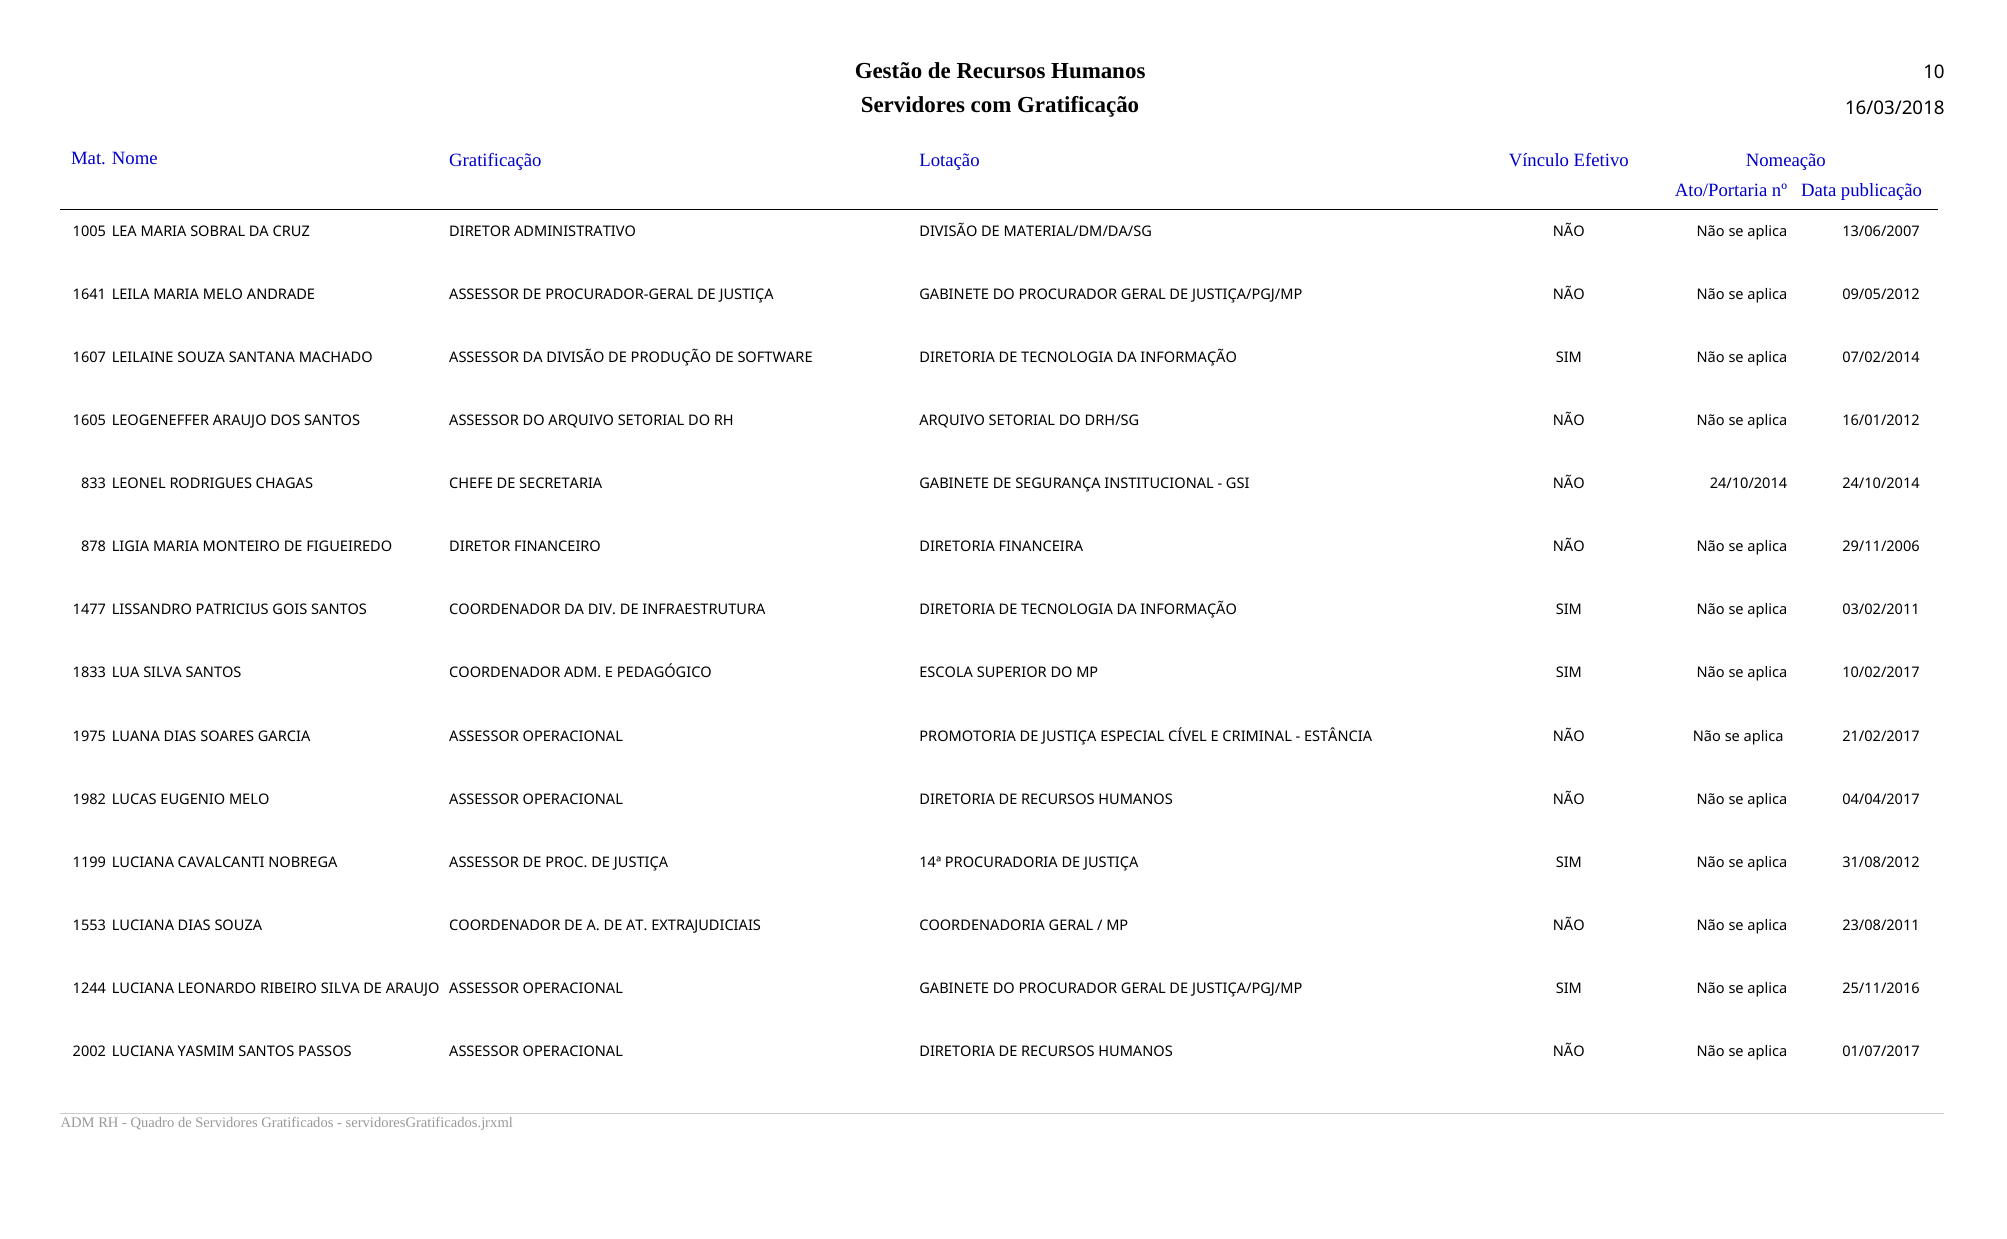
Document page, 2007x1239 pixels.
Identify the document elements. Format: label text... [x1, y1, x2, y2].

table_cell [910, 452, 919, 470]
table_cell [440, 725, 449, 754]
table_cell PROMOTORIA DE JUSTIÇA ESPECIAL CÍVEL E CRIMINAL - ESTÂNCIA [919, 725, 1486, 785]
table_cell [1642, 312, 2007, 326]
table_cell LUA SILVA SANTOS [112, 662, 440, 722]
table_cell 21/02/2017 [1793, 725, 1919, 754]
table_cell [1486, 789, 1495, 817]
table_cell [1486, 473, 1495, 501]
table_cell [0, 389, 112, 407]
table_cell 24/10/2014 [1793, 473, 1919, 501]
table_cell [199, 149, 449, 177]
table_cell DIRETORIA DE RECURSOS HUMANOS [919, 789, 1486, 848]
table_cell [106, 473, 112, 501]
table_cell [0, 1101, 2007, 1113]
table_cell [0, 768, 112, 785]
table_cell 01/07/2017 [1793, 1041, 1919, 1069]
table_cell DIRETOR ADMINISTRATIVO [449, 220, 910, 280]
table_cell COORDENADOR ADM. E PEDAGÓGICO [449, 662, 910, 722]
table_cell [1486, 978, 1495, 1006]
table_header Mat. [44, 147, 106, 177]
table_cell 1244 [9, 978, 106, 1006]
table_cell [0, 662, 9, 691]
table_cell [1486, 452, 2007, 470]
table_cell [910, 263, 919, 280]
table_cell Nomeação [1649, 149, 1922, 178]
table_cell [106, 915, 112, 943]
table_cell [1642, 691, 2007, 704]
table_cell [106, 852, 112, 880]
table_cell LUCIANA YASMIM SANTOS PASSOS [112, 1041, 440, 1101]
table_cell [910, 220, 919, 249]
table_cell [440, 599, 449, 628]
table_cell [1920, 725, 2007, 754]
table_cell [106, 347, 112, 375]
table_cell 1553 [9, 915, 106, 943]
table_cell [1642, 347, 1649, 375]
table_cell [1642, 789, 1649, 817]
table_cell [1787, 284, 1792, 312]
table_cell [1787, 662, 1792, 691]
table_cell ASSESSOR OPERACIONAL [449, 1041, 910, 1101]
table_cell [1920, 978, 2007, 1006]
table_cell LUCIANA LEONARDO RIBEIRO SILVA DE ARAUJO [112, 978, 440, 1038]
table_cell DIRETOR FINANCEIRO [449, 536, 910, 596]
table_cell [1642, 725, 1649, 754]
table_cell [440, 501, 449, 515]
table_cell [0, 347, 9, 375]
table_cell [0, 284, 9, 312]
table_cell [1945, 59, 2007, 85]
table_cell ASSESSOR DO ARQUIVO SETORIAL DO RH [449, 410, 910, 470]
table_cell [1486, 662, 1495, 691]
table_cell GABINETE DO PROCURADOR GERAL DE JUSTIÇA/PGJ/MP [919, 284, 1486, 343]
table_cell 23/08/2011 [1793, 915, 1919, 943]
table_cell [910, 536, 919, 564]
table_cell [910, 628, 919, 641]
table_cell [1486, 817, 1495, 831]
table_cell [910, 375, 919, 389]
table_cell [1486, 149, 1495, 177]
table_cell [0, 894, 112, 912]
table_cell [0, 95, 213, 123]
table_cell [1642, 501, 2007, 515]
table_cell [0, 831, 112, 848]
table_cell Não se aplica [1649, 852, 1787, 880]
table_cell NÃO [1495, 473, 1642, 515]
table_cell [1787, 725, 1792, 754]
table_cell [1920, 347, 2007, 375]
table_cell [1486, 515, 2007, 533]
table_cell [1486, 312, 1495, 326]
table_cell [440, 1083, 449, 1101]
table_cell NÃO [1495, 220, 1642, 262]
table_cell [440, 662, 449, 691]
table_cell [1920, 284, 2007, 312]
table_cell [440, 641, 449, 659]
table_cell [0, 1083, 112, 1101]
table_cell [440, 347, 449, 375]
table_cell [0, 978, 9, 1006]
table_cell [910, 312, 919, 326]
table_cell [910, 410, 919, 438]
table_cell [106, 149, 112, 177]
table_cell [0, 852, 9, 880]
table_cell [440, 894, 449, 912]
table_cell Não se aplica [1649, 220, 1787, 249]
table_cell [0, 263, 112, 280]
table_cell 833 [9, 473, 106, 501]
table_cell [0, 211, 2007, 220]
table_cell LUANA DIAS SOARES GARCIA [112, 725, 440, 785]
table_cell [1486, 410, 1495, 438]
table_cell [440, 284, 449, 312]
table_cell [0, 59, 213, 85]
table_cell 16/03/2018 [1790, 95, 1944, 123]
table_cell LEILA MARIA MELO ANDRADE [112, 284, 440, 343]
table_cell ASSESSOR OPERACIONAL [449, 789, 910, 848]
table_cell [440, 943, 449, 957]
table_cell [0, 915, 9, 943]
table_cell [0, 149, 44, 177]
table_cell NÃO [1495, 1041, 1642, 1083]
table_cell [0, 817, 112, 831]
table_cell [0, 501, 112, 515]
table_cell [440, 565, 449, 578]
table_cell [910, 641, 919, 659]
table_cell [1642, 915, 1649, 943]
table_cell ASSESSOR DE PROCURADOR-GERAL DE JUSTIÇA [449, 284, 910, 343]
table_cell [910, 1083, 919, 1101]
table_cell [1920, 789, 2007, 817]
table_cell [910, 284, 919, 312]
table_cell 03/02/2011 [1793, 599, 1919, 628]
table_cell NÃO [1495, 536, 1642, 578]
table_cell [1922, 179, 2007, 208]
table_cell Não se aplica [1649, 725, 1787, 754]
table_cell [1787, 852, 1792, 880]
table_cell [1486, 880, 1495, 894]
table_cell [1787, 347, 1792, 375]
table_cell [0, 85, 2007, 91]
table_cell 31/08/2012 [1793, 852, 1919, 880]
table_cell [1486, 754, 1495, 767]
table_cell [440, 375, 449, 389]
table_cell NÃO [1495, 410, 1642, 452]
table_cell LEONEL RODRIGUES CHAGAS [112, 473, 440, 533]
table_cell [910, 249, 919, 262]
table_cell Vínculo Efetivo [1495, 149, 1642, 178]
table_cell SIM [1495, 347, 1642, 389]
table_cell [1642, 628, 2007, 641]
table_cell [0, 1006, 112, 1020]
table_cell [1642, 536, 1649, 564]
table_cell ASSESSOR DA DIVISÃO DE PRODUÇÃO DE SOFTWARE [449, 347, 910, 407]
table_cell [1486, 249, 1495, 262]
table_cell LISSANDRO PATRICIUS GOIS SANTOS [112, 599, 440, 659]
table_cell [0, 1070, 112, 1083]
table_cell NÃO [1495, 284, 1642, 326]
table_cell [440, 536, 449, 564]
table_cell [1642, 1006, 2007, 1020]
table_cell [1486, 641, 2007, 659]
table_cell [106, 599, 112, 628]
table_cell [1486, 220, 1495, 249]
table_cell 1607 [9, 347, 106, 375]
table_cell [910, 501, 919, 515]
table_cell [1486, 831, 2007, 848]
table_cell [440, 389, 449, 407]
table_cell [440, 249, 449, 262]
table_cell [1486, 501, 1495, 515]
table_header [0, 0, 2007, 57]
table_cell Não se aplica [1649, 1041, 1787, 1069]
table_cell [1486, 375, 1495, 389]
table_cell [1486, 536, 1495, 564]
table_cell GABINETE DO PROCURADOR GERAL DE JUSTIÇA/PGJ/MP [919, 978, 1486, 1038]
table_cell [910, 691, 919, 704]
table_cell [0, 1041, 9, 1069]
table_cell Lotação [919, 149, 1486, 178]
table_cell NÃO [1495, 789, 1642, 831]
table_cell [1787, 410, 1792, 438]
table_cell [440, 438, 449, 452]
table_cell [0, 536, 9, 564]
table_cell [440, 326, 449, 343]
table_cell [1642, 375, 2007, 389]
table_cell [440, 473, 449, 501]
table_cell [1486, 704, 2007, 722]
table_cell [910, 957, 919, 975]
table_cell 29/11/2006 [1793, 536, 1919, 564]
table_cell [440, 704, 449, 722]
table_cell [1486, 943, 1495, 957]
table_cell GABINETE DE SEGURANÇA INSTITUCIONAL - GSI [919, 473, 1486, 533]
table_cell COORDENADORIA GERAL / MP [919, 915, 1486, 975]
table_cell [440, 915, 449, 943]
table_cell [1642, 284, 1649, 312]
table_cell [440, 768, 449, 785]
table_cell [1486, 389, 2007, 407]
table_cell [440, 1006, 449, 1020]
table_cell LUCAS EUGENIO MELO [112, 789, 440, 848]
table_cell [0, 704, 112, 722]
table_cell ASSESSOR DE PROC. DE JUSTIÇA [449, 852, 910, 912]
table_cell [106, 1041, 112, 1069]
table_cell [910, 347, 919, 375]
table_cell [910, 149, 919, 177]
table_cell [1642, 599, 1649, 628]
table_cell [440, 817, 449, 831]
table_cell [1787, 473, 1792, 501]
table_cell 10 [1790, 59, 1944, 85]
table_cell [1486, 1041, 1495, 1069]
table_cell Não se aplica [1649, 789, 1787, 817]
table_cell [1486, 957, 2007, 975]
table_cell 1833 [9, 662, 106, 691]
table_cell COORDENADOR DE A. DE AT. EXTRAJUDICIAIS [449, 915, 910, 975]
table_cell [1945, 95, 2007, 123]
table_cell [0, 754, 112, 767]
table_cell [1642, 220, 1649, 249]
table_cell [1486, 578, 2007, 596]
table_cell [910, 1070, 919, 1083]
table_cell DIVISÃO DE MATERIAL/DM/DA/SG [919, 220, 1486, 280]
table_cell [0, 725, 9, 754]
table_cell [440, 1041, 449, 1069]
table_cell [440, 1020, 449, 1038]
table_cell [1920, 915, 2007, 943]
table_cell [1787, 915, 1792, 943]
table_cell [910, 978, 919, 1006]
table_cell [440, 1070, 449, 1083]
table_cell [0, 1020, 112, 1038]
table_cell [0, 410, 9, 438]
table_cell Data publicação [1787, 179, 1922, 208]
table_cell [1920, 473, 2007, 501]
table_cell DIRETORIA FINANCEIRA [919, 536, 1486, 596]
table_cell [1642, 473, 1649, 501]
table_cell [0, 473, 9, 501]
table_cell [106, 662, 112, 691]
table_cell LEILAINE SOUZA SANTANA MACHADO [112, 347, 440, 407]
table_cell [910, 768, 919, 785]
table_cell [106, 284, 112, 312]
table_cell [1920, 852, 2007, 880]
table_cell [0, 326, 112, 343]
table_cell [0, 220, 9, 249]
table_cell [1787, 220, 1792, 249]
table_cell 878 [9, 536, 106, 564]
table_cell [1642, 249, 2007, 262]
table_cell Servidores com Gratificação [213, 91, 1787, 123]
table_cell 10/02/2017 [1793, 662, 1919, 691]
table_cell [1486, 438, 1495, 452]
table_cell COORDENADOR DA DIV. DE INFRAESTRUTURA [449, 599, 910, 659]
table_cell [440, 628, 449, 641]
table_cell [910, 725, 919, 754]
table_cell [1642, 565, 2007, 578]
table_cell [910, 473, 919, 501]
table_cell ASSESSOR OPERACIONAL [449, 725, 910, 785]
table_cell [910, 599, 919, 628]
table_cell [1642, 817, 2007, 831]
table_cell [1486, 894, 2007, 912]
table_cell [1787, 978, 1792, 1006]
table_cell [0, 599, 9, 628]
table_cell SIM [1495, 852, 1642, 894]
table_cell ASSESSOR OPERACIONAL [449, 978, 910, 1038]
table_cell LUCIANA CAVALCANTI NOBREGA [112, 852, 440, 912]
table_cell [1642, 852, 1649, 880]
table_cell [910, 515, 919, 533]
table_cell [440, 578, 449, 596]
table_cell NÃO [1495, 915, 1642, 957]
table_cell [1922, 149, 2007, 177]
table_cell 14ª PROCURADORIA DE JUSTIÇA [919, 852, 1486, 912]
table_cell [0, 789, 9, 817]
table_cell 1477 [9, 599, 106, 628]
table_cell [1486, 1070, 1495, 1083]
table_cell [0, 641, 112, 659]
table_cell 25/11/2016 [1793, 978, 1919, 1006]
table_cell [0, 628, 112, 641]
table_cell Não se aplica [1649, 915, 1787, 943]
table_cell [910, 1020, 919, 1038]
table_cell Gratificação [449, 149, 910, 178]
table_cell [1486, 1006, 1495, 1020]
table_cell [440, 220, 449, 249]
table_cell [1642, 149, 1649, 177]
table_cell [1642, 1041, 1649, 1069]
table_cell LIGIA MARIA MONTEIRO DE FIGUEIREDO [112, 536, 440, 596]
table_cell [440, 263, 449, 280]
table_cell [1642, 754, 2007, 767]
table_cell NÃO [1495, 725, 1642, 767]
table_cell [1486, 768, 2007, 785]
table_cell [0, 943, 112, 957]
table_cell [1486, 326, 2007, 343]
table_cell SIM [1495, 599, 1642, 641]
table_cell [106, 978, 112, 1006]
table_cell [910, 662, 919, 691]
table_cell [910, 817, 919, 831]
table_cell DIRETORIA DE TECNOLOGIA DA INFORMAÇÃO [919, 347, 1486, 407]
table_cell [0, 1113, 60, 1137]
table_cell [440, 754, 449, 767]
table_cell [1486, 1020, 2007, 1038]
table_cell [1787, 599, 1792, 628]
table_cell [910, 326, 919, 343]
table_cell 1605 [9, 410, 106, 438]
table_cell Gestão de Recursos Humanos [213, 57, 1787, 85]
table_cell [910, 1041, 919, 1069]
table_cell [1486, 565, 1495, 578]
table_cell [440, 312, 449, 326]
table_cell [0, 578, 112, 596]
table_cell CHEFE DE SECRETARIA [449, 473, 910, 533]
table_cell LEA MARIA SOBRAL DA CRUZ [112, 220, 440, 280]
table_cell 09/05/2012 [1793, 284, 1919, 312]
table_cell [1642, 438, 2007, 452]
table_cell 2002 [9, 1041, 106, 1069]
table_cell [0, 312, 112, 326]
table_cell [1945, 1113, 2007, 1137]
table_cell [1486, 725, 1495, 754]
table_cell [1920, 599, 2007, 628]
table_cell DIRETORIA DE TECNOLOGIA DA INFORMAÇÃO [919, 599, 1486, 659]
table_cell [106, 536, 112, 564]
table_cell [1486, 852, 1495, 880]
table_cell 16/01/2012 [1793, 410, 1919, 438]
table_cell [1787, 789, 1792, 817]
table_cell [1920, 662, 2007, 691]
table_cell [910, 438, 919, 452]
table_cell [910, 831, 919, 848]
table_cell [440, 452, 449, 470]
table_cell [0, 179, 1649, 208]
table_cell [910, 880, 919, 894]
table_cell [1486, 599, 1495, 628]
table_cell [910, 852, 919, 880]
table_cell [1920, 410, 2007, 438]
table_cell [910, 915, 919, 943]
table_cell [440, 852, 449, 880]
table_cell [910, 894, 919, 912]
table_cell Não se aplica [1649, 599, 1787, 628]
table_cell [1486, 628, 1495, 641]
table_cell [910, 565, 919, 578]
table_cell [910, 704, 919, 722]
table_cell [1787, 536, 1792, 564]
table_cell [106, 725, 112, 754]
table_cell Não se aplica [1649, 347, 1787, 375]
table_cell [910, 389, 919, 407]
table_cell [1787, 1041, 1792, 1069]
table_cell [0, 123, 2007, 147]
table_cell 1005 [9, 220, 106, 249]
table_cell [1486, 1083, 2007, 1101]
table_cell [106, 410, 112, 438]
table_cell 24/10/2014 [1649, 473, 1787, 501]
table_cell [910, 943, 919, 957]
table_cell 07/02/2014 [1793, 347, 1919, 375]
table_cell [106, 220, 112, 249]
table_cell [1486, 347, 1495, 375]
table_cell 1982 [9, 789, 106, 817]
table_cell 13/06/2007 [1793, 220, 1919, 249]
table_cell [0, 452, 112, 470]
table_cell [1486, 915, 1495, 943]
table_cell Não se aplica [1649, 284, 1787, 312]
table_cell ESCOLA SUPERIOR DO MP [919, 662, 1486, 722]
table_cell [1642, 662, 1649, 691]
table_cell 1641 [9, 284, 106, 312]
table_cell [1642, 1070, 2007, 1083]
table_cell LEOGENEFFER ARAUJO DOS SANTOS [112, 410, 440, 470]
table_cell [106, 789, 112, 817]
table_cell Ato/Portaria nº [1649, 179, 1787, 208]
table_cell 1975 [9, 725, 106, 754]
table_cell [440, 880, 449, 894]
table_cell ADM RH - Quadro de Servidores Gratificados - servidoresGratificados.jrxml [60, 1114, 1944, 1137]
table_cell [910, 1006, 919, 1020]
table_cell [1920, 1041, 2007, 1069]
table_cell [0, 438, 112, 452]
table_cell SIM [1495, 662, 1642, 704]
table_cell [0, 691, 112, 704]
table_cell [440, 410, 449, 438]
table_cell [910, 754, 919, 767]
table_header Nome [112, 147, 199, 177]
table_cell [0, 515, 112, 533]
table_cell Não se aplica [1649, 536, 1787, 564]
table_cell [1642, 880, 2007, 894]
table_cell 1199 [9, 852, 106, 880]
table_cell [440, 831, 449, 848]
table_cell ARQUIVO SETORIAL DO DRH/SG [919, 410, 1486, 470]
table_cell [440, 789, 449, 817]
table_cell [1486, 284, 1495, 312]
table_cell [440, 978, 449, 1006]
table_cell [0, 375, 112, 389]
table_cell [910, 789, 919, 817]
table_cell [440, 515, 449, 533]
table_cell [1920, 220, 2007, 249]
table_cell Não se aplica [1649, 662, 1787, 691]
table_cell [1642, 943, 2007, 957]
table_cell [1486, 263, 2007, 280]
table_cell Não se aplica [1649, 410, 1787, 438]
table_cell SIM [1495, 978, 1642, 1020]
table_cell [1642, 410, 1649, 438]
table_cell [0, 249, 112, 262]
table_cell Não se aplica [1649, 978, 1787, 1006]
table_cell [910, 578, 919, 596]
table_cell [0, 880, 112, 894]
table_cell 04/04/2017 [1793, 789, 1919, 817]
table_cell DIRETORIA DE RECURSOS HUMANOS [919, 1041, 1486, 1101]
table_cell [1486, 691, 1495, 704]
table_cell [1642, 978, 1649, 1006]
table_cell [1920, 536, 2007, 564]
table_cell LUCIANA DIAS SOUZA [112, 915, 440, 975]
table_cell [440, 957, 449, 975]
table_cell [0, 957, 112, 975]
table_cell [440, 691, 449, 704]
table_cell [0, 565, 112, 578]
